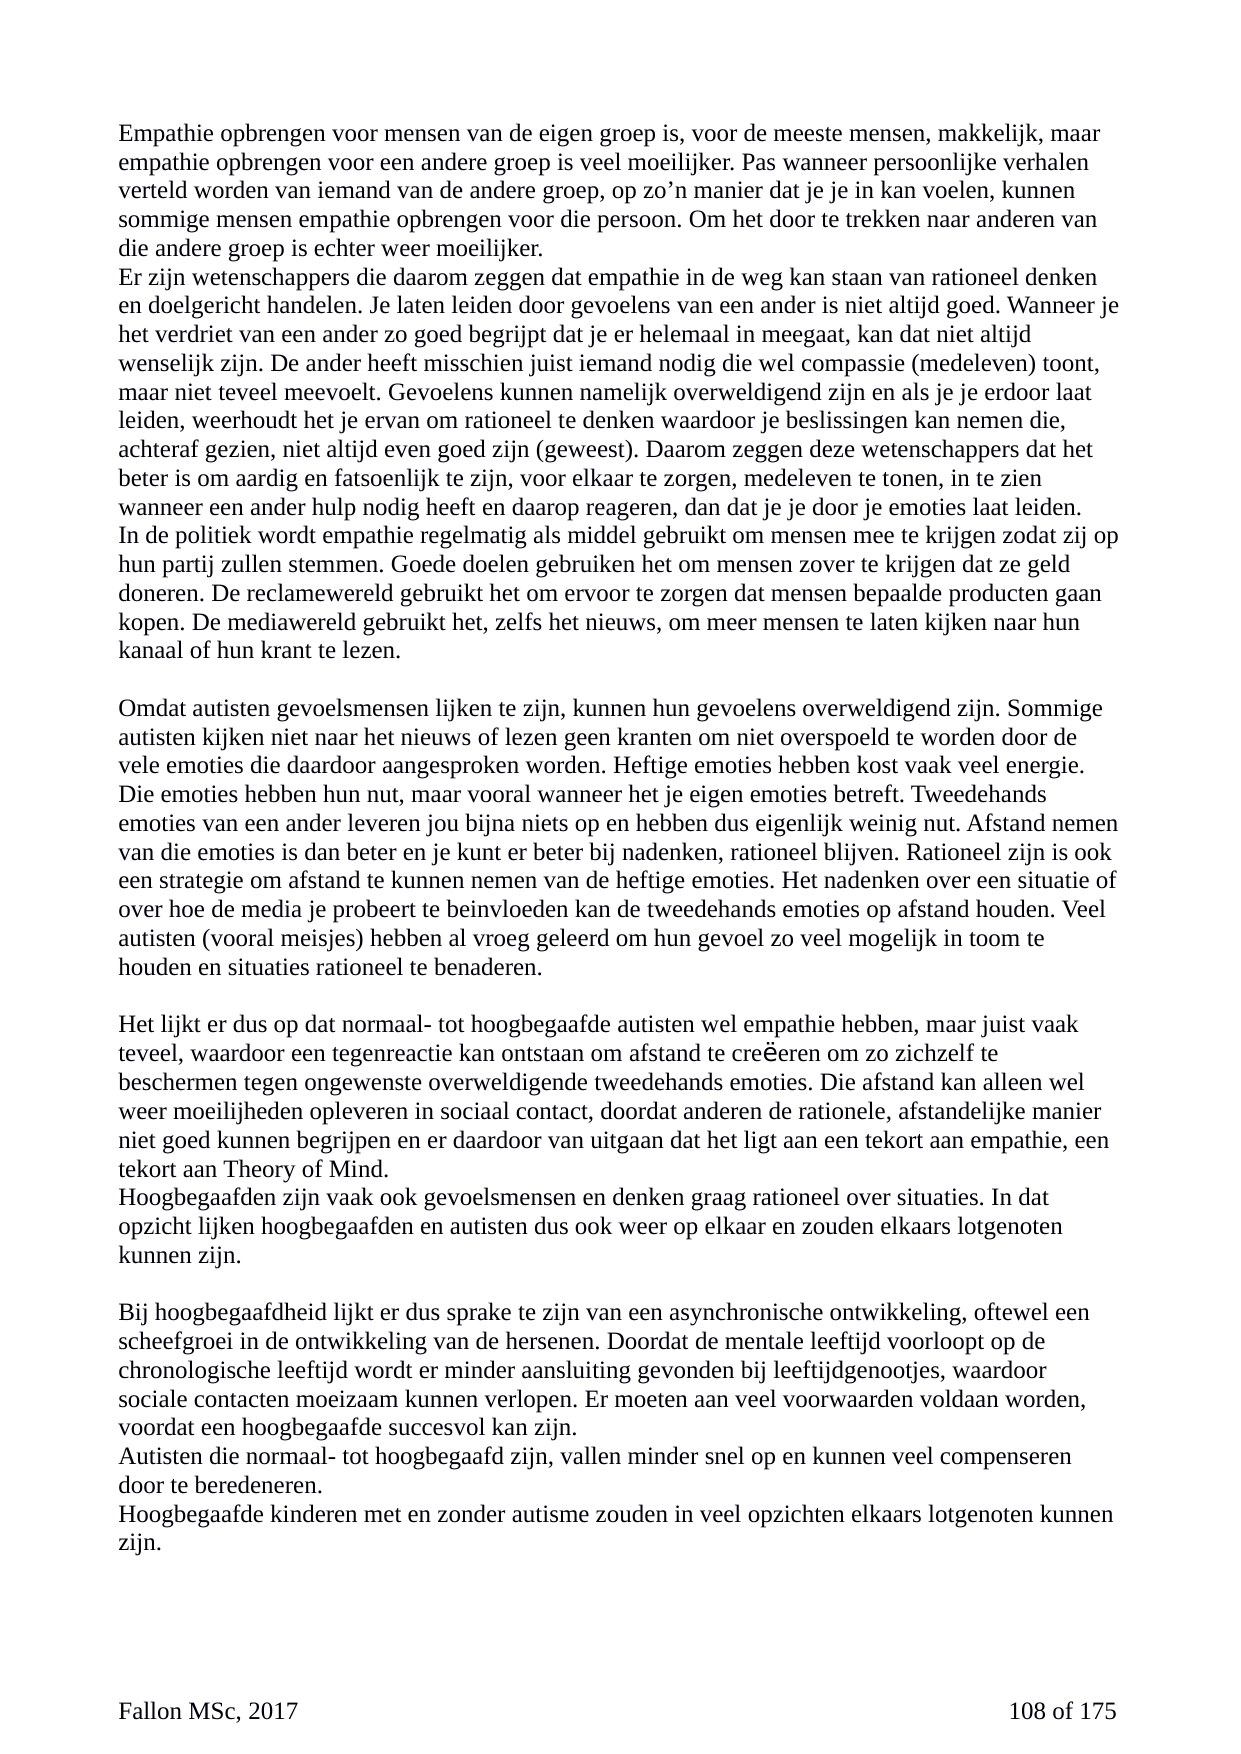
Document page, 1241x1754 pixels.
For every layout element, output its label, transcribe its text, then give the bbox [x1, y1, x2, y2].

text Autisten die normaal- tot hoogbegaafd zijn, vallen minder snel op en kunnen veel compenseren door te beredeneren. [118, 1441, 1122, 1499]
text Omdat autisten gevoelsmensen lijken te zijn, kunnen hun gevoelens overweldigend zijn. Sommige autisten kijken niet naar het nieuws of lezen geen kranten om niet overspoeld te worden door de vele emoties die daardoor aangesproken worden. Heftige emoties hebben kost vaak veel energie. Die emoties hebben hun nut, maar vooral wanneer het je eigen emoties betreft. Tweedehands emoties van een ander leveren jou bijna niets op en hebben dus eigenlijk weinig nut. Afstand nemen van die emoties is dan beter en je kunt er beter bij nadenken, rationeel blijven. Rationeel zijn is ook een strategie om afstand te kunnen nemen van de heftige emoties. Het nadenken over een situatie of over hoe de media je probeert te beinvloeden kan de tweedehands emoties op afstand houden. Veel autisten (vooral meisjes) hebben al vroeg geleerd om hun gevoel zo veel mogelijk in toom te houden en situaties rationeel te benaderen. [118, 693, 1122, 981]
text Er zijn wetenschappers die daarom zeggen dat empathie in de weg kan staan van rationeel denken en doelgericht handelen. Je laten leiden door gevoelens van een ander is niet altijd goed. Wanneer je het verdriet van een ander zo goed begrijpt dat je er helemaal in meegaat, kan dat niet altijd wenselijk zijn. De ander heeft misschien juist iemand nodig die wel compassie (medeleven) toont, maar niet teveel meevoelt. Gevoelens kunnen namelijk overweldigend zijn en als je je erdoor laat leiden, weerhoudt het je ervan om rationeel te denken waardoor je beslissingen kan nemen die, achteraf gezien, niet altijd even goed zijn (geweest). Daarom zeggen deze wetenschappers dat het beter is om aardig en fatsoenlijk te zijn, voor elkaar te zorgen, medeleven te tonen, in te zien wanneer een ander hulp nodig heeft en daarop reageren, dan dat je je door je emoties laat leiden. [118, 262, 1122, 521]
text Empathie opbrengen voor mensen van de eigen groep is, voor de meeste mensen, makkelijk, maar empathie opbrengen voor een andere groep is veel moeilijker. Pas wanneer persoonlijke verhalen verteld worden van iemand van de andere groep, op zo’n manier dat je je in kan voelen, kunnen sommige mensen empathie opbrengen voor die persoon. Om het door te trekken naar anderen van die andere groep is echter weer moeilijker. [118, 118, 1122, 262]
text In de politiek wordt empathie regelmatig als middel gebruikt om mensen mee te krijgen zodat zij op hun partij zullen stemmen. Goede doelen gebruiken het om mensen zover te krijgen dat ze geld doneren. De reclamewereld gebruikt het om ervoor te zorgen dat mensen bepaalde producten gaan kopen. De mediawereld gebruikt het, zelfs het nieuws, om meer mensen te laten kijken naar hun kanaal of hun krant te lezen. [118, 521, 1122, 664]
text Bij hoogbegaafdheid lijkt er dus sprake te zijn van een asynchronische ontwikkeling, oftewel een scheefgroei in de ontwikkeling van de hersenen. Doordat de mentale leeftijd voorloopt op de chronologische leeftijd wordt er minder aansluiting gevonden bij leeftijdgenootjes, waardoor sociale contacten moeizaam kunnen verlopen. Er moeten aan veel voorwaarden voldaan worden, voordat een hoogbegaafde succesvol kan zijn. [118, 1297, 1122, 1441]
text Hoogbegaafde kinderen met en zonder autisme zouden in veel opzichten elkaars lotgenoten kunnen zijn. [118, 1499, 1122, 1556]
text Het lijkt er dus op dat normaal- tot hoogbegaafde autisten wel empathie hebben, maar juist vaak teveel, waardoor een tegenreactie kan ontstaan om afstand te creëeren om zo zichzelf te beschermen tegen ongewenste overweldigende tweedehands emoties. Die afstand kan alleen wel weer moeilijheden opleveren in sociaal contact, doordat anderen de rationele, afstandelijke manier niet goed kunnen begrijpen en er daardoor van uitgaan dat het ligt aan een tekort aan empathie, een tekort aan Theory of Mind. [118, 1009, 1122, 1182]
text Hoogbegaafden zijn vaak ook gevoelsmensen en denken graag rationeel over situaties. In dat opzicht lijken hoogbegaafden en autisten dus ook weer op elkaar en zouden elkaars lotgenoten kunnen zijn. [118, 1182, 1122, 1269]
